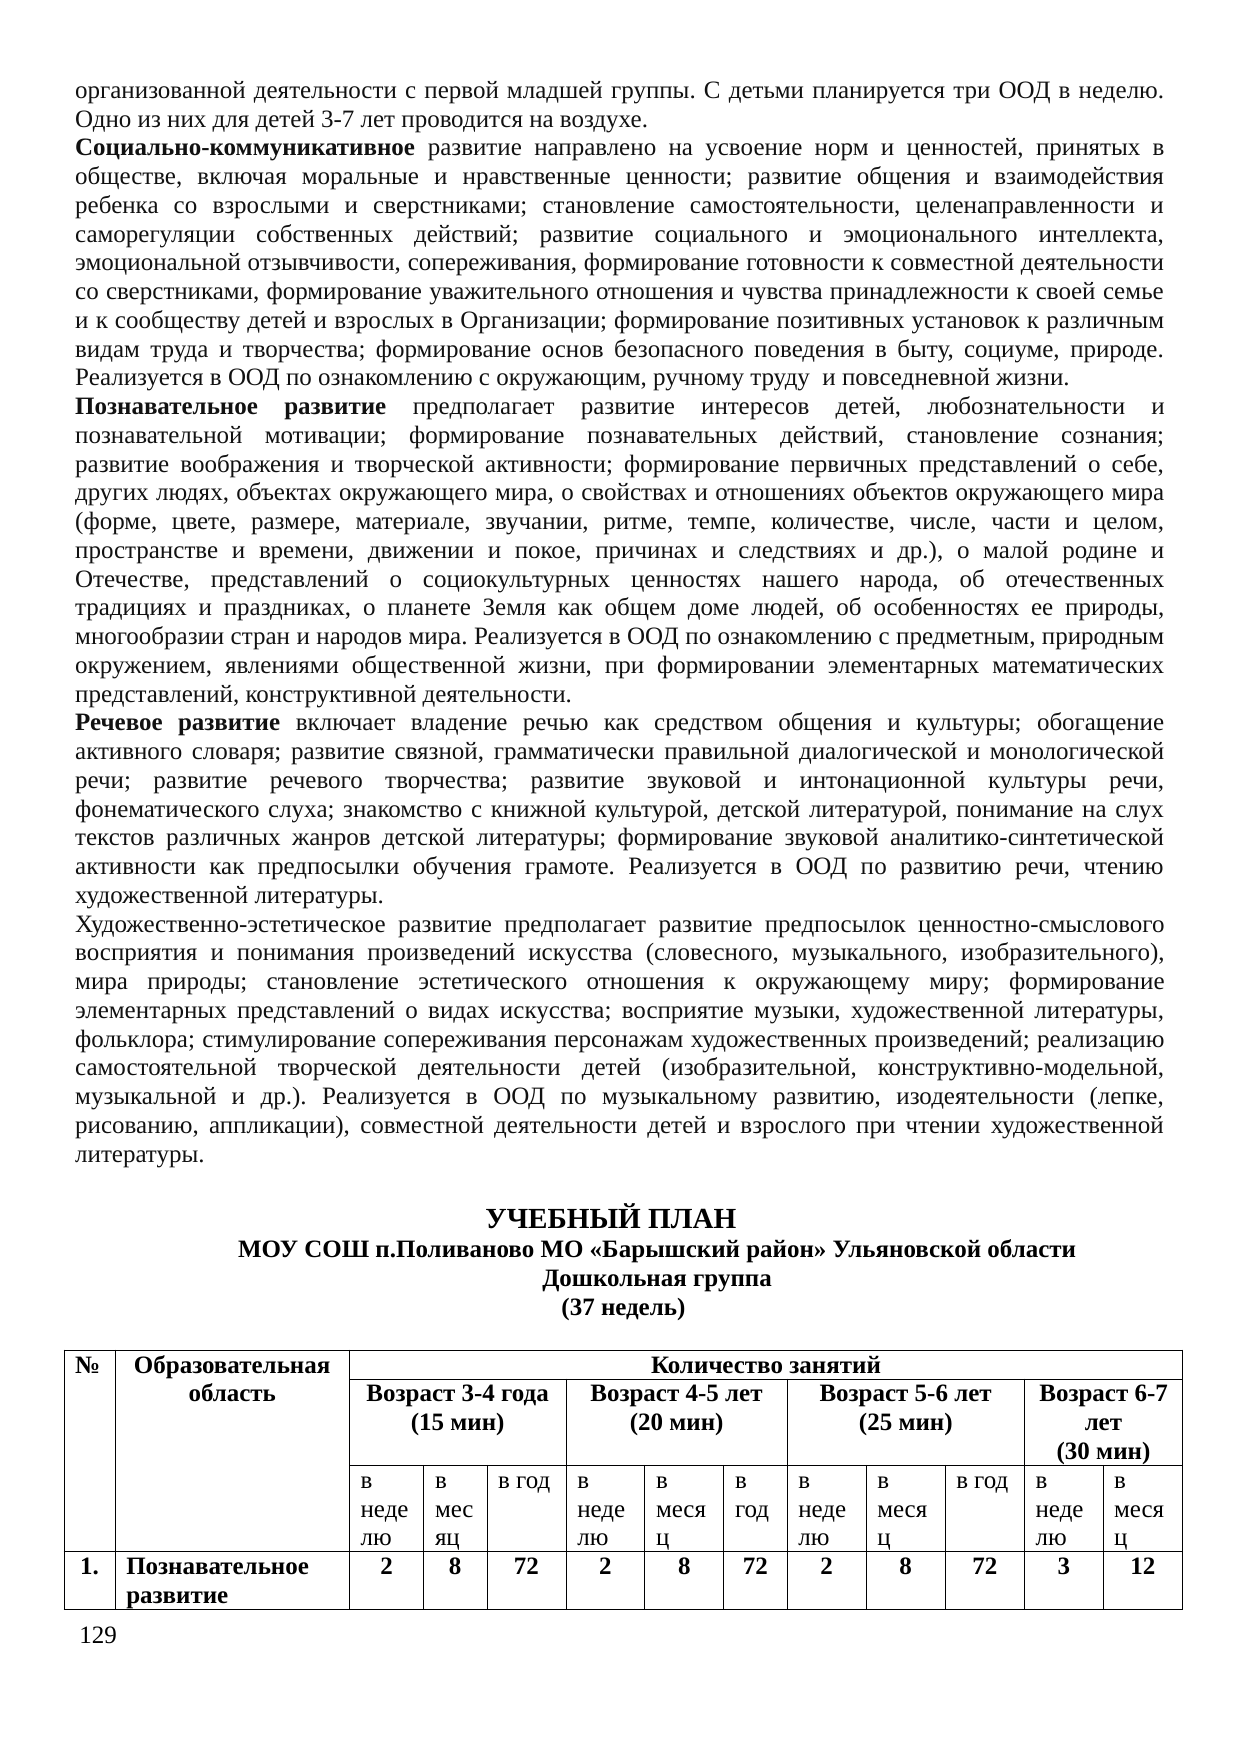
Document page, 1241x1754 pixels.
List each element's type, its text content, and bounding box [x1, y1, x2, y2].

text Художественно-эстетическое развитие предполагает развитие предпосылок ценностно-смыслового восприятия и понимания произведений искусства (словесного, музыкального, изобразительного), мира природы; становление эстетического отношения к окружающему миру; формирование элементарных представлений о видах искусства; восприятие музыки, художественной литературы, фольклора; стимулирование сопереживания персонажам художественных произведений; реализацию самостоятельной творческой деятельности детей (изобразительной, конструктивно-модельной, музыкальной и др.). Реализуется в ООД по музыкальному развитию, изодеятельности (лепке, рисованию, аппликации), совместной деятельности детей и взрослого при чтении художественной литературы. [75, 909, 1165, 1167]
text УЧЕБНЫЙ ПЛАН [75, 1201, 1165, 1234]
table_cell в неделю [567, 1466, 644, 1551]
table_cell 72 [724, 1552, 787, 1609]
table_header № [65, 1351, 115, 1551]
table_cell 72 [488, 1552, 566, 1609]
table_cell 2 [567, 1552, 644, 1609]
table_cell 8 [645, 1552, 723, 1609]
table_cell Возраст 4-5 лет (20 мин) [567, 1380, 787, 1465]
table_cell в неделю [788, 1466, 866, 1551]
table_cell Возраст 3-4 года (15 мин) [350, 1380, 566, 1465]
table_cell 2 [788, 1552, 866, 1609]
table_cell в год [724, 1466, 787, 1551]
table_cell 3 [1025, 1552, 1103, 1609]
table_cell 12 [1104, 1552, 1182, 1609]
text организованной деятельности с первой младшей группы. С детьми планируется три ООД в неделю. Одно из них для детей 3-7 лет проводится на воздухе. [75, 75, 1165, 132]
table_cell 8 [867, 1552, 945, 1609]
text Речевое развитие включает владение речью как средством общения и культуры; обогащение активного словаря; развитие связной, грамматически правильной диалогической и монологической речи; развитие речевого творчества; развитие звуковой и интонационной культуры речи, фонематического слуха; знакомство с книжной культурой, детской литературой, понимание на слух текстов различных жанров детской литературы; формирование звуковой аналитико-синтетической активности как предпосылки обучения грамоте. Реализуется в ООД по развитию речи, чтению художественной литературы. [75, 707, 1165, 909]
table_cell в месяц [1104, 1466, 1182, 1551]
text Познавательное развитие предполагает развитие интересов детей, любознательности и познавательной мотивации; формирование познавательных действий, становление сознания; развитие воображения и творческой активности; формирование первичных представлений о себе, других людях, объектах окружающего мира, о свойствах и отношениях объектов окружающего мира (форме, цвете, размере, материале, звучании, ритме, темпе, количестве, числе, части и целом, пространстве и времени, движении и покое, причинах и следствиях и др.), о малой родине и Отечестве, представлений о социокультурных ценностях нашего народа, об отечественных традициях и праздниках, о планете Земля как общем доме людей, об особенностях ее природы, многообразии стран и народов мира. Реализуется в ООД по ознакомлению с предметным, природным окружением, явлениями общественной жизни, при формировании элементарных математических представлений, конструктивной деятельности. [75, 391, 1165, 707]
text Социально-коммуникативное развитие направлено на усвоение норм и ценностей, принятых в обществе, включая моральные и нравственные ценности; развитие общения и взаимодействия ребенка со взрослыми и сверстниками; становление самостоятельности, целенаправленности и саморегуляции собственных действий; развитие социального и эмоционального интеллекта, эмоциональной отзывчивости, сопереживания, формирование готовности к совместной деятельности со сверстниками, формирование уважительного отношения и чувства принадлежности к своей семье и к сообществу детей и взрослых в Организации; формирование позитивных установок к различным видам труда и творчества; формирование основ безопасного поведения в быту, социуме, природе. Реализуется в ООД по ознакомлению с окружающим, ручному труду и повседневной жизни. [75, 132, 1165, 391]
table_cell 72 [946, 1552, 1024, 1609]
table_cell 8 [424, 1552, 487, 1609]
table_header Количество занятий [350, 1351, 1182, 1378]
table_cell в месяц [867, 1466, 945, 1551]
table_cell в год [488, 1466, 566, 1551]
table_cell в месяц [645, 1466, 723, 1551]
table_cell Возраст 6-7 лет (30 мин) [1025, 1380, 1182, 1465]
table_cell 1. [65, 1552, 115, 1609]
table_cell Возраст 5-6 лет (25 мин) [788, 1380, 1024, 1465]
table_cell в неделю [1025, 1466, 1103, 1551]
table_cell Познавательное развитие [116, 1552, 349, 1609]
table_header Образовательная область [116, 1351, 349, 1551]
table_cell в месяц [424, 1466, 487, 1551]
text (37 недель) [75, 1292, 1165, 1321]
table_cell в год [946, 1466, 1024, 1551]
text Дошкольная группа [75, 1263, 1165, 1292]
table_cell в неделю [350, 1466, 423, 1551]
text МОУ СОШ п.Поливаново МО «Барышский район» Ульяновской области [75, 1234, 1165, 1263]
table_cell 2 [350, 1552, 423, 1609]
